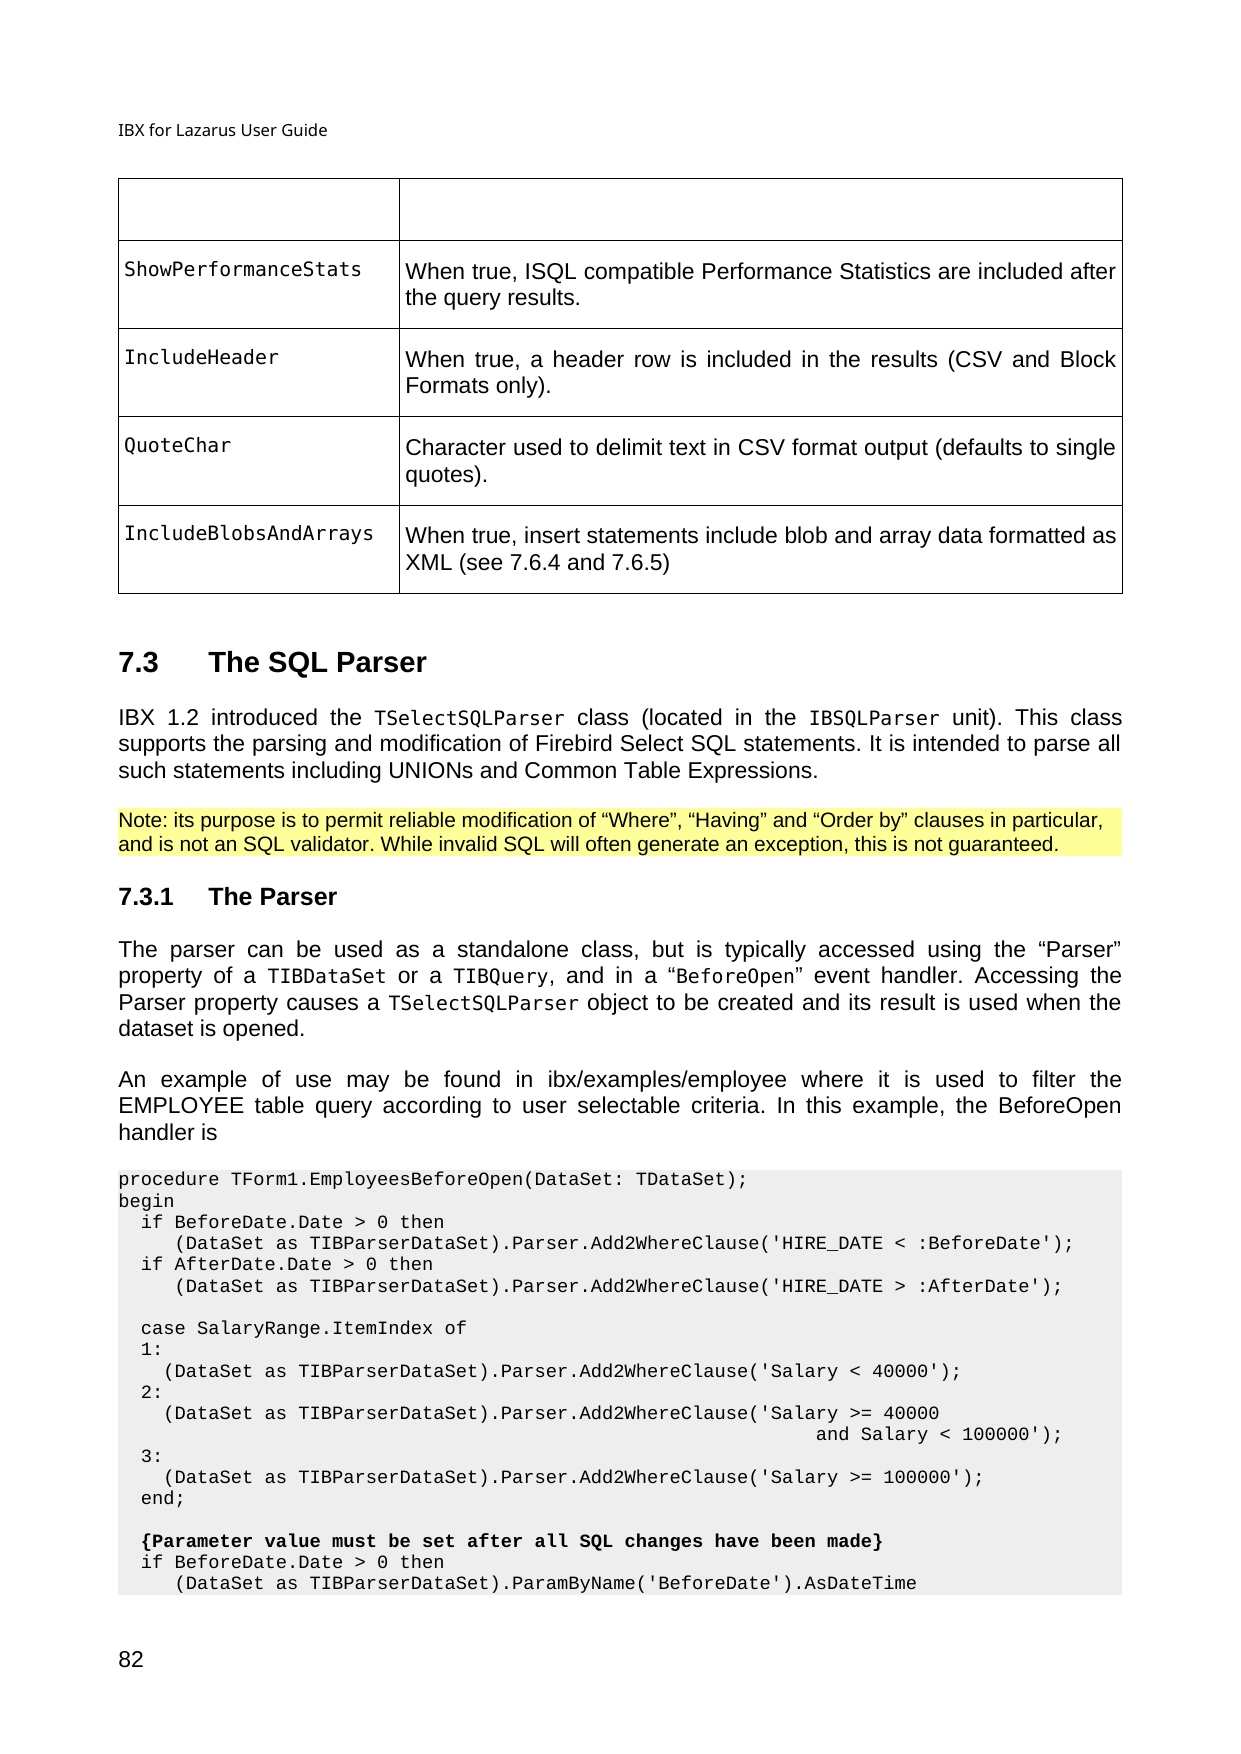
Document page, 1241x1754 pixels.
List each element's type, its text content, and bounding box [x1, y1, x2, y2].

table_cell IncludeBlobsAndArrays [119, 506, 399, 593]
text (DataSet as TIBParserDataSet).Parser.Add2WhereClause('HIRE_DATE < :BeforeDate'); [118, 1234, 1122, 1255]
subtitle The Parser [118, 881, 1122, 910]
text 3: [118, 1446, 1122, 1468]
text An example of use may be found in ibx/examples/employee where it is used to filter the EMPLOYEE table query according to user selectable criteria. In this example, the BeforeOpen handler is [118, 1066, 1122, 1145]
text begin [118, 1191, 1122, 1213]
table_cell IncludeHeader [119, 329, 399, 416]
table_cell QuoteChar [119, 417, 399, 505]
text Note: its purpose is to permit reliable modification of “Where”, “Having” and “Order by” clauses in particular, and is not an SQL validator. While invalid SQL will often generate an exception, this is not guaranteed. [118, 808, 1122, 856]
text (DataSet as TIBParserDataSet).Parser.Add2WhereClause('Salary < 40000'); [118, 1361, 1122, 1383]
text (DataSet as TIBParserDataSet).Parser.Add2WhereClause('HIRE_DATE > :AfterDate'); [118, 1276, 1122, 1298]
table_cell Character used to delimit text in CSV format output (defaults to single quotes). [400, 417, 1122, 505]
text end; [118, 1489, 1122, 1510]
text if BeforeDate.Date > 0 then [118, 1213, 1122, 1234]
text and Salary < 100000'); [118, 1425, 1122, 1446]
text 2: [118, 1383, 1122, 1404]
text IBX 1.2 introduced the TSelectSQLParser class (located in the IBSQLParser unit). This class supports the parsing and modification of Firebird Select SQL statements. It is intended to parse all such statements including UNIONs and Common Table Expressions. [118, 704, 1122, 783]
table_cell [400, 179, 1122, 240]
text (DataSet as TIBParserDataSet).Parser.Add2WhereClause('Salary >= 40000 [118, 1404, 1122, 1425]
text if BeforeDate.Date > 0 then [118, 1553, 1122, 1574]
table_cell When true, a header row is included in the results (CSV and Block Formats only). [400, 329, 1122, 416]
table_cell ShowPerformanceStats [119, 241, 399, 328]
subtitle The SQL Parser [118, 645, 1122, 678]
text (DataSet as TIBParserDataSet).Parser.Add2WhereClause('Salary >= 100000'); [118, 1468, 1122, 1489]
text The parser can be used as a standalone class, but is typically accessed using the “Parser” property of a TIBDataSet or a TIBQuery, and in a “BeforeOpen” event handler. Accessing the Parser property causes a TSelectSQLParser object to be created and its result is used when the dataset is opened. [118, 936, 1122, 1041]
table_cell When true, ISQL compatible Performance Statistics are included after the query results. [400, 241, 1122, 328]
text (DataSet as TIBParserDataSet).ParamByName('BeforeDate').AsDateTime [118, 1574, 1122, 1595]
text if AfterDate.Date > 0 then [118, 1255, 1122, 1276]
text {Parameter value must be set after all SQL changes have been made} [118, 1531, 1122, 1553]
text case SalaryRange.ItemIndex of [118, 1319, 1122, 1340]
text procedure TForm1.EmployeesBeforeOpen(DataSet: TDataSet); [118, 1170, 1122, 1191]
text 1: [118, 1340, 1122, 1361]
table_cell [119, 179, 399, 240]
table_cell When true, insert statements include blob and array data formatted as XML (see 7.6.4 and 7.6.5) [400, 506, 1122, 593]
